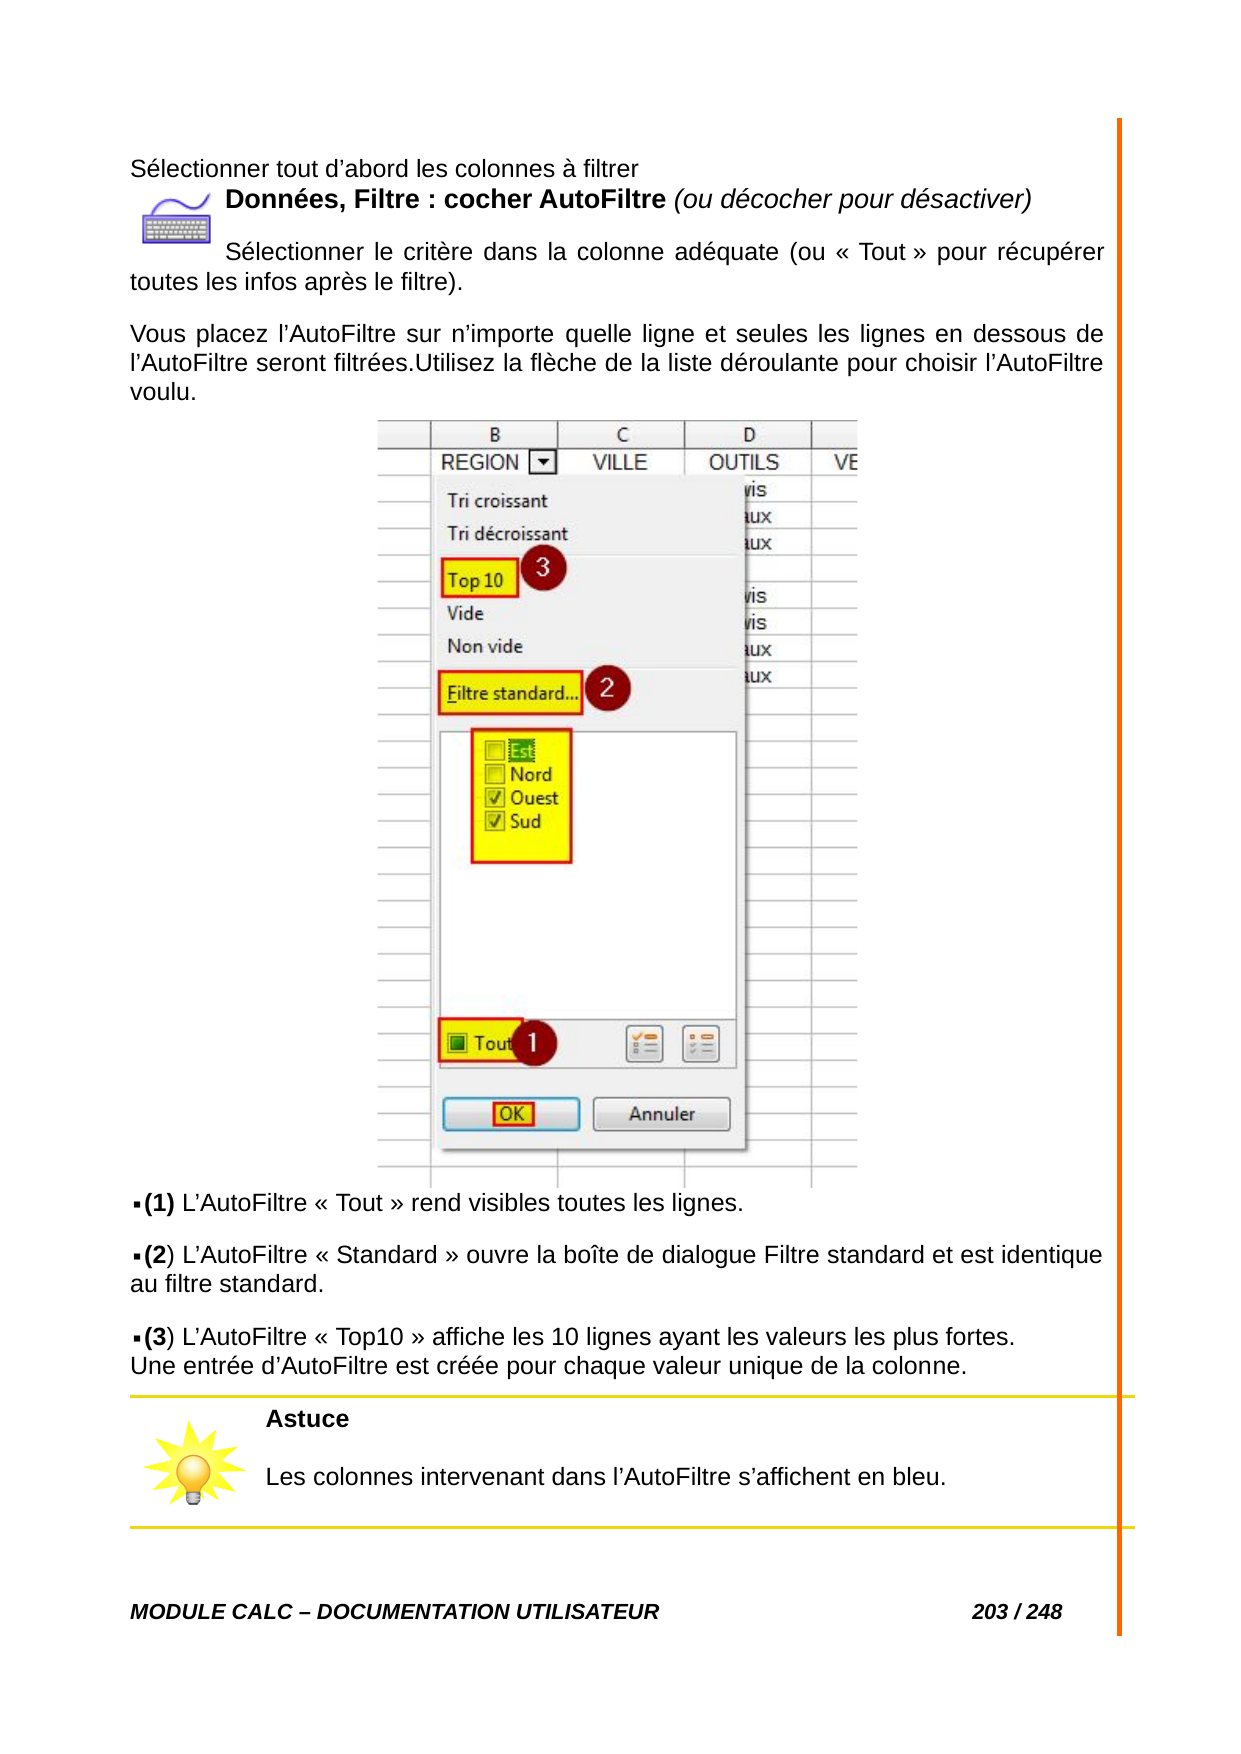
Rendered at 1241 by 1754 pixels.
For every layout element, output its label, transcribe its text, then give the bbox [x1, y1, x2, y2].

picture [377, 420, 858, 1188]
table_header Astuce Les colonnes intervenant dans l’AutoFiltre s’affichent en bleu. [260, 1398, 1117, 1526]
list (2) L’AutoFiltre « Standard » ouvre la boîte de dialogue Filtre standard et est identique au filtre standard. [130, 1240, 1105, 1298]
list (3) L’AutoFiltre « Top10 » affiche les 10 lignes ayant les valeurs les plus fortes. [130, 1322, 1105, 1351]
list (1) L’AutoFiltre « Tout » rend visibles toutes les lignes. [130, 1185, 1105, 1217]
picture [135, 1403, 254, 1522]
text Sélectionner le critère dans la colonne adéquate (ou « Tout » pour récupérer toutes les infos après le filtre). [130, 237, 1105, 295]
table_header [130, 1404, 259, 1526]
table_header [1122, 1398, 1134, 1526]
table_header [130, 1398, 259, 1403]
text Une entrée d’AutoFiltre est créée pour chaque valeur unique de la colonne. [130, 1351, 1105, 1380]
text Vous placez l’AutoFiltre sur n’importe quelle ligne et seules les lignes en dessous de l’AutoFiltre seront filtrées.Utilisez la flèche de la liste déroulante pour choisir l’AutoFiltre voulu. [130, 319, 1105, 406]
picture [138, 182, 213, 258]
text Sélectionner tout d’abord les colonnes à filtrer [130, 153, 1105, 183]
text Données, Filtre : cocher AutoFiltre (ou décocher pour désactiver) [213, 183, 1105, 214]
